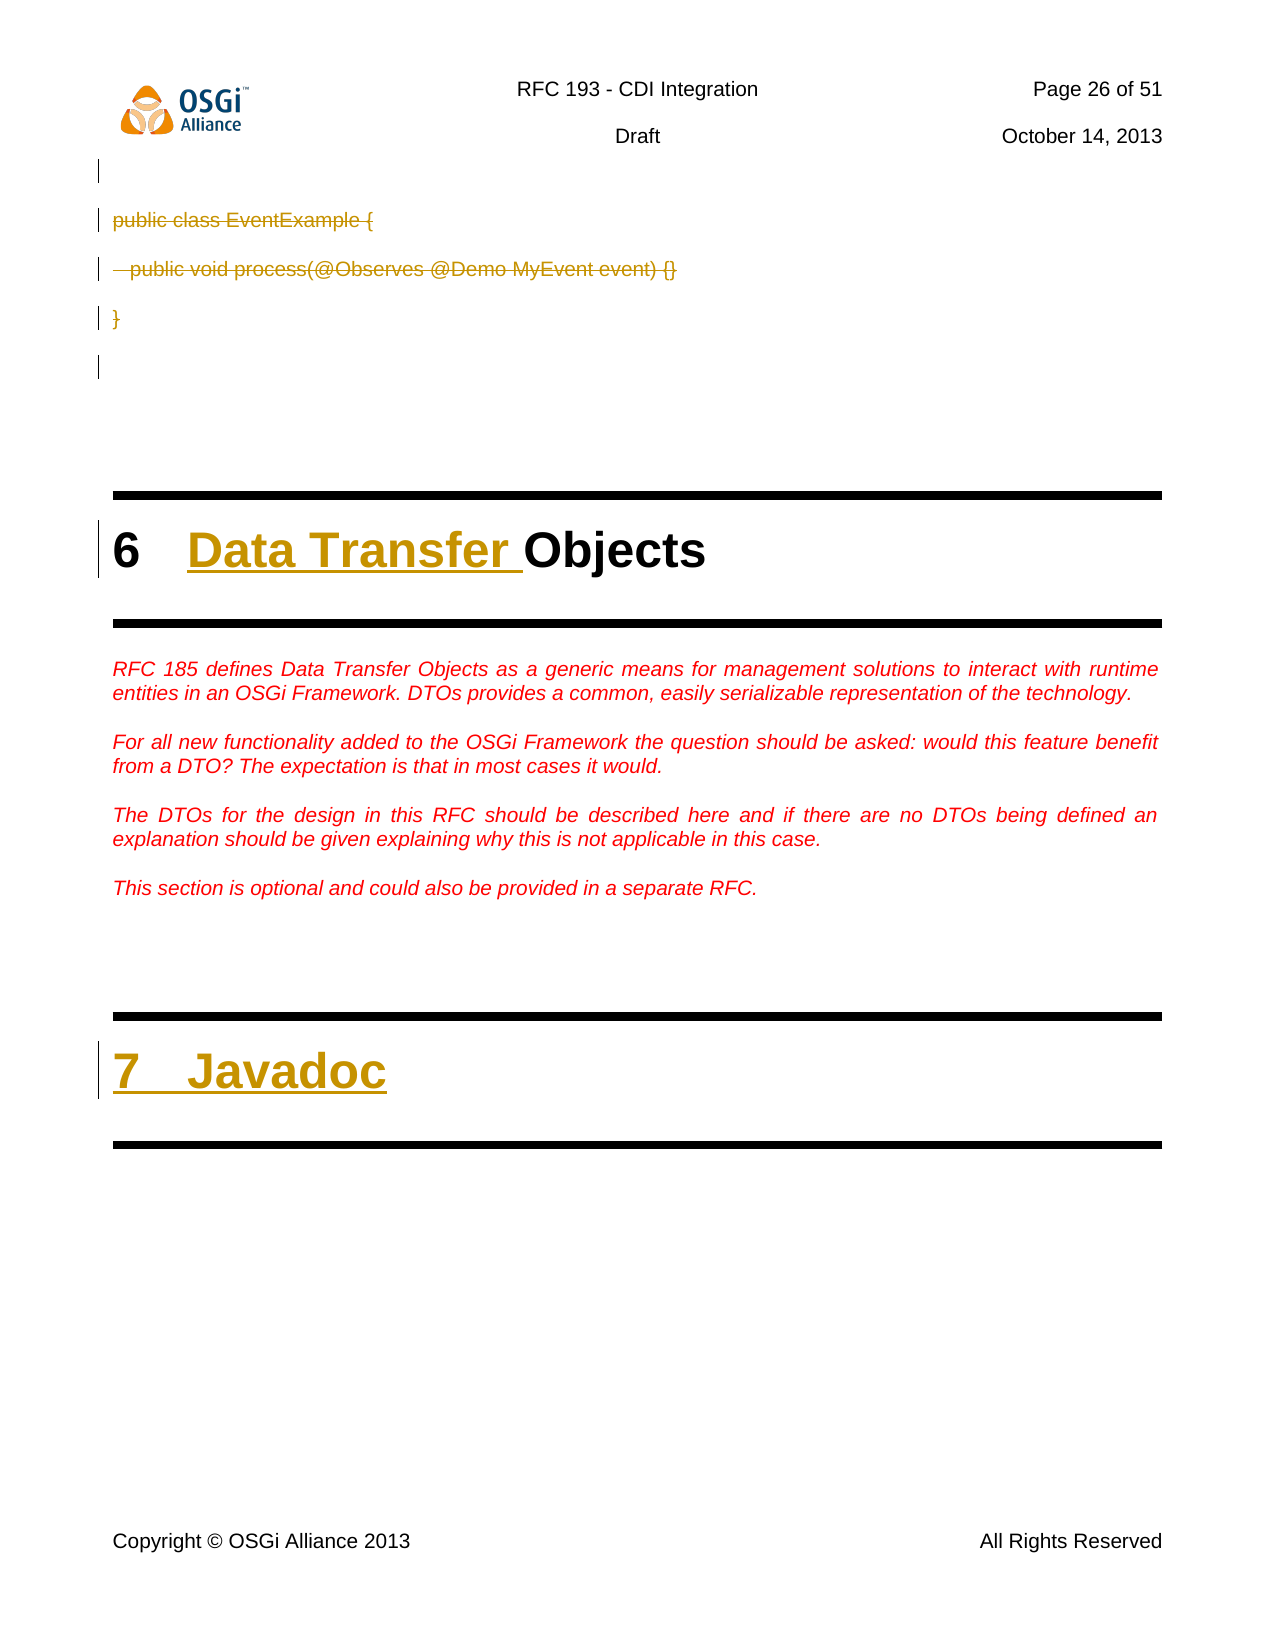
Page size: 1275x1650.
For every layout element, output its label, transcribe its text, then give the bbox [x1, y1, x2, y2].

subtitle Data Transfer Objects [112, 492, 1162, 628]
picture [113, 78, 257, 142]
subtitle Javadoc [112, 1013, 1162, 1149]
text The DTOs for the design in this RFC should be described here and if there are no DTOs being defined an explanation should be given explaining why this is not applicable in this case. [112, 803, 1162, 851]
text This section is optional and could also be provided in a separate RFC. [112, 876, 1162, 900]
text For all new functionality added to the OSGi Framework the question should be asked: would this feature benefit from a DTO? The expectation is that in most cases it would. [112, 730, 1162, 778]
text RFC 185 defines Data Transfer Objects as a generic means for management solutions to interact with runtime entities in an OSGi Framework. DTOs provides a common, easily serializable representation of the technology. [112, 657, 1162, 705]
